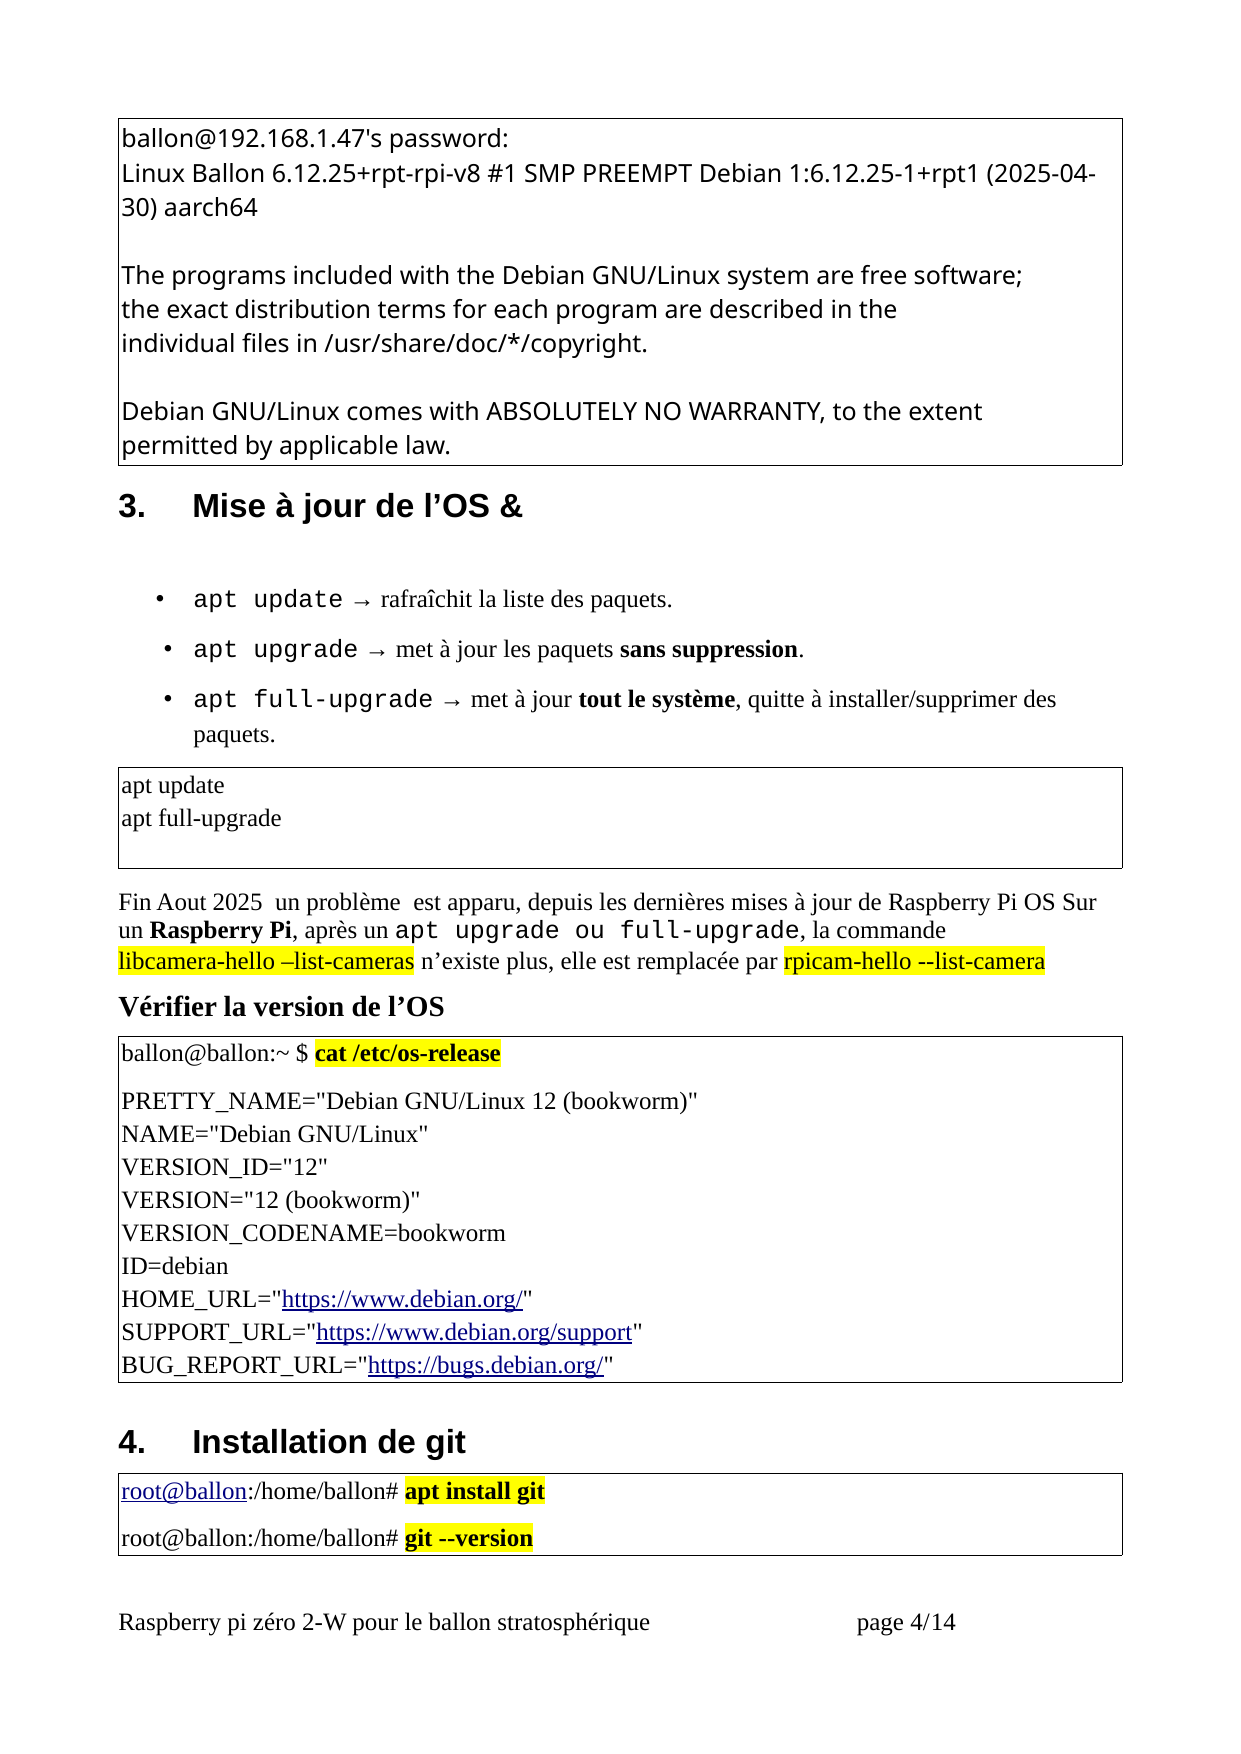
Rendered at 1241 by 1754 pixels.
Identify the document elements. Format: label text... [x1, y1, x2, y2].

subtitle Mise à jour de l’OS & [118, 486, 1122, 524]
text the exact distribution terms for each program are described in the [119, 288, 1122, 322]
text The programs included with the Debian GNU/Linux system are free software; [119, 254, 1122, 288]
list apt upgrade → met à jour les paquets sans suppression. [164, 634, 1122, 665]
text root@ballon:/home/ballon# apt install git [119, 1474, 1122, 1504]
text root@ballon:/home/ballon# git --version [119, 1520, 1122, 1555]
text permitted by applicable law. [119, 425, 1122, 465]
text ballon@ballon:~ $ cat /etc/os-release [119, 1037, 1122, 1067]
text apt update apt full-upgrade [119, 768, 1122, 868]
subtitle Vérifier la version de l’OS [118, 989, 1122, 1023]
text Fin Aout 2025 un problème est apparu, depuis les dernières mises à jour de Raspberry Pi OS Sur un Raspberry Pi, après un apt upgrade ou full-upgrade, la commande [118, 887, 1122, 946]
list apt update → rafraîchit la liste des paquets. [156, 584, 1122, 615]
subtitle Installation de git [118, 1422, 1122, 1460]
text libcamera-hello –list-cameras n’existe plus, elle est remplacée par rpicam-hello --list-camera [118, 946, 1122, 975]
text Linux Ballon 6.12.25+rpt-rpi-v8 #1 SMP PREEMPT Debian 1:6.12.25-1+rpt1 (2025-04-30) aarch64 [119, 152, 1122, 223]
text PRETTY_NAME="Debian GNU/Linux 12 (bookworm)" NAME="Debian GNU/Linux" VERSION_ID="12" VERSION="12 (bookworm)" VERSION_CODENAME=bookworm ID=debian HOME_URL="https://www.debian.org/" SUPPORT_URL="https://www.debian.org/support" BUG_REPORT_URL="https://bugs.debian.org/" [119, 1083, 1122, 1382]
text Debian GNU/Linux comes with ABSOLUTELY NO WARRANTY, to the extent [119, 391, 1122, 425]
text ballon@192.168.1.47's password: [119, 119, 1122, 152]
text individual files in /usr/share/doc/*/copyright. [119, 322, 1122, 359]
list apt full-upgrade → met à jour tout le système, quitte à installer/supprimer des paquets. [164, 684, 1122, 748]
